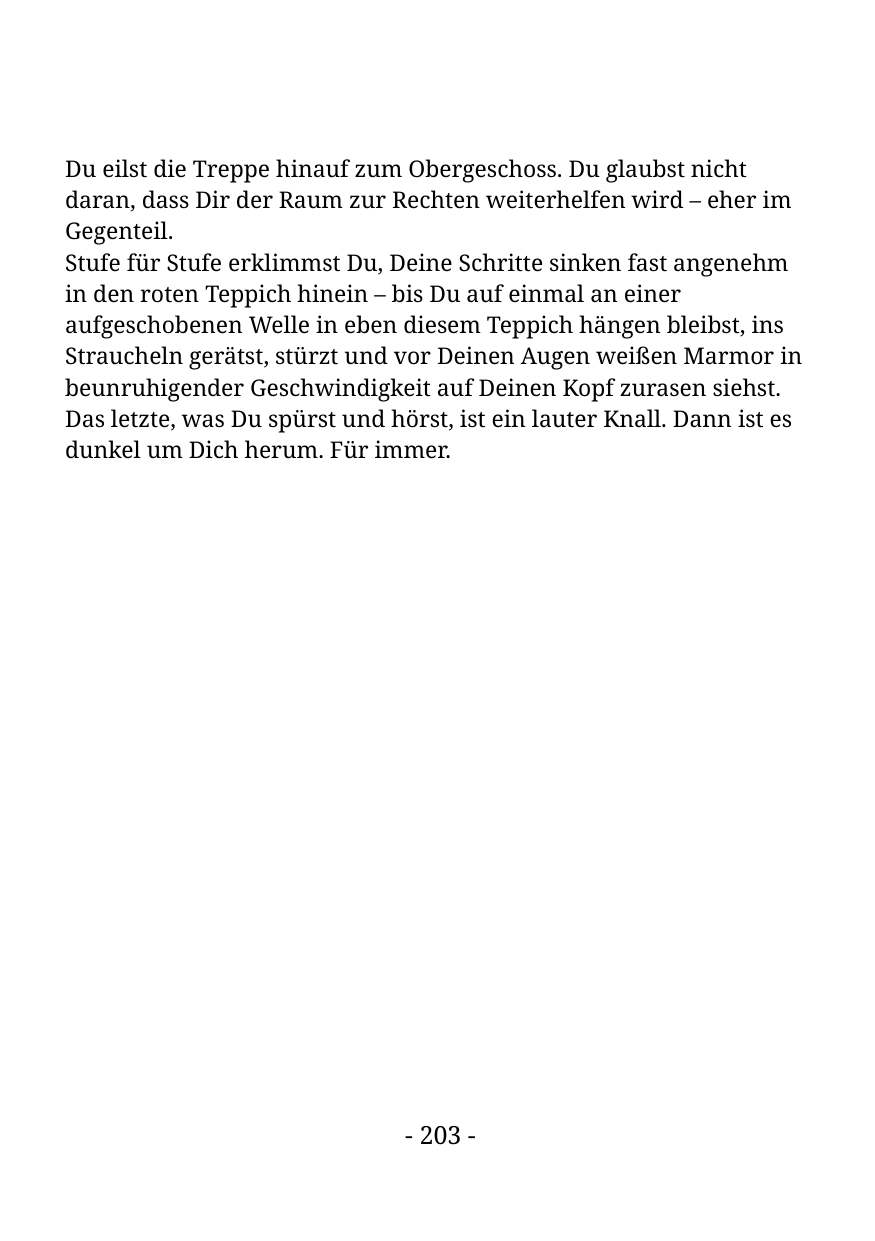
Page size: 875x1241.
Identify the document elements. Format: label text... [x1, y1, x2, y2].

text Stufe für Stufe erklimmst Du, Deine Schritte sinken fast angenehm in den roten Teppich hinein – bis Du auf einmal an einer aufgeschobenen Welle in eben diesem Teppich hängen bleibst, ins Straucheln gerätst, stürzt und vor Deinen Augen weißen Marmor in beunruhigender Geschwindigkeit auf Deinen Kopf zurasen siehst. Das letzte, was Du spürst und hörst, ist ein lauter Knall. Dann ist es dunkel um Dich herum. Für immer. [65, 247, 809, 465]
text Du eilst die Treppe hinauf zum Obergeschoss. Du glaubst nicht daran, dass Dir der Raum zur Rechten weiterhelfen wird – eher im Gegenteil. [65, 153, 809, 247]
